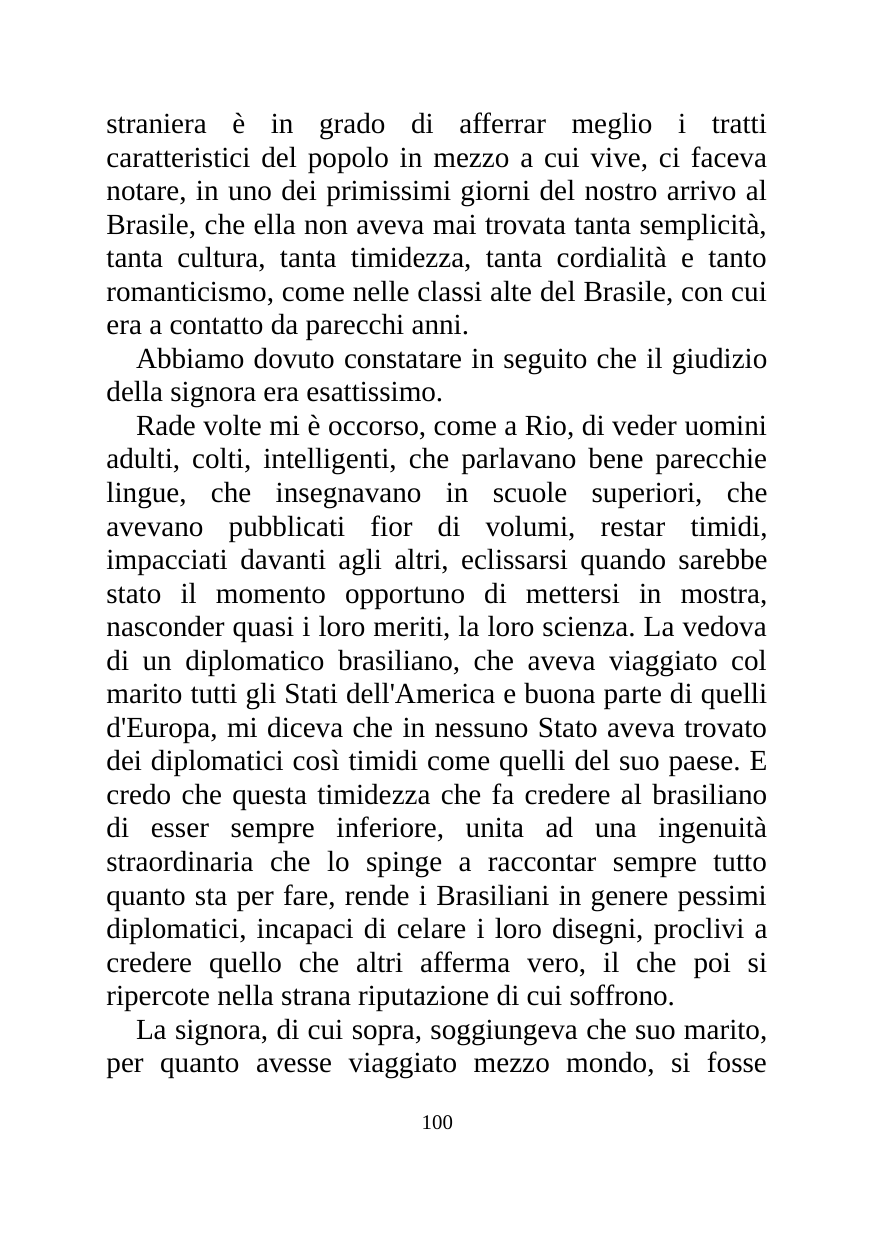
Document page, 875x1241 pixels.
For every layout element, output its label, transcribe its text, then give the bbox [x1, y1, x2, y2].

text Abbiamo dovuto constatare in seguito che il giudizio della signora era esattissimo. [106, 341, 768, 408]
text Rade volte mi è occorso, come a Rio, di veder uomini adulti, colti, intelligenti, che parlavano bene parecchie lingue, che insegnavano in scuole superiori, che avevano pubblicati fior di volumi, restar timidi, impacciati davanti agli altri, eclissarsi quando sarebbe stato il momento opportuno di mettersi in mostra, nasconder quasi i loro meriti, la loro scienza. La vedova di un diplomatico brasiliano, che aveva viaggiato col marito tutti gli Stati dell'America e buona parte di quelli d'Europa, mi diceva che in nessuno Stato aveva trovato dei diplomatici così timidi come quelli del suo paese. E credo che questa timidezza che fa credere al brasiliano di esser sempre inferiore, unita ad una ingenuità straordinaria che lo spinge a raccontar sempre tutto quanto sta per fare, rende i Brasiliani in genere pessimi diplomatici, incapaci di celare i loro disegni, proclivi a credere quello che altri afferma vero, il che poi si ripercote nella strana riputazione di cui soffrono. [106, 408, 768, 1012]
text straniera è in grado di afferrar meglio i tratti caratteristici del popolo in mezzo a cui vive, ci faceva notare, in uno dei primissimi giorni del nostro arrivo al Brasile, che ella non aveva mai trovata tanta semplicità, tanta cultura, tanta timidezza, tanta cordialità e tanto romanticismo, come nelle classi alte del Brasile, con cui era a contatto da parecchi anni. [106, 106, 768, 341]
text La signora, di cui sopra, soggiungeva che suo marito, per quanto avesse viaggiato mezzo mondo, si fosse [106, 1012, 768, 1079]
